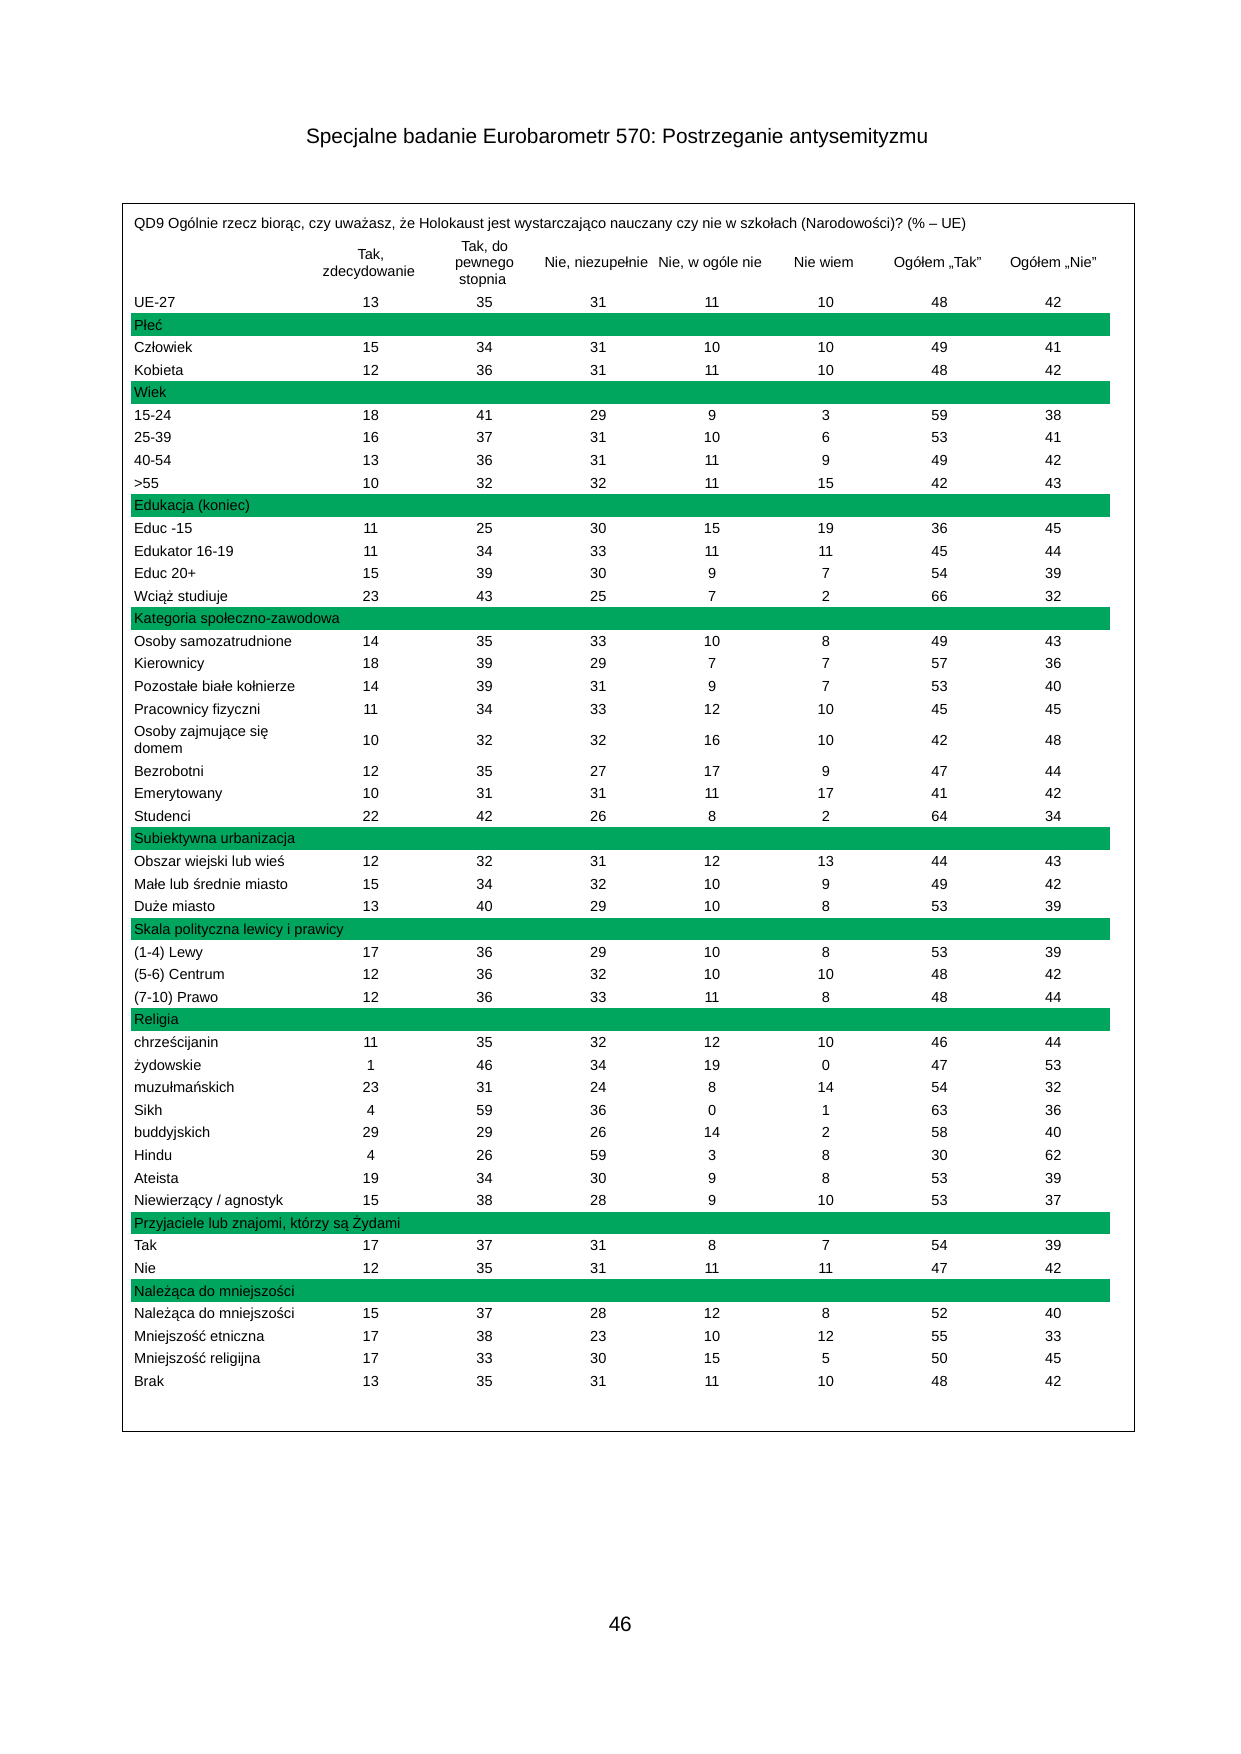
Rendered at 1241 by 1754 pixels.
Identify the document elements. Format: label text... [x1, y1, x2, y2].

table_cell 26 [541, 1121, 655, 1144]
table_cell 39 [996, 562, 1110, 584]
table_cell 7 [769, 652, 882, 675]
table_cell 34 [428, 1166, 541, 1189]
table_cell 12 [655, 698, 769, 720]
table_cell 10 [769, 1189, 882, 1212]
table_cell 39 [996, 1166, 1110, 1189]
table_cell Nie wiem [769, 235, 882, 291]
table_cell 10 [769, 359, 882, 381]
table_cell 35 [428, 630, 541, 652]
table_cell Pracownicy fizyczni [131, 698, 314, 720]
table_cell 36 [996, 1099, 1110, 1121]
table_cell 34 [428, 698, 541, 720]
table_cell 59 [883, 404, 996, 426]
table_cell 11 [314, 517, 427, 539]
table_cell 45 [996, 698, 1110, 720]
table_cell 1 [769, 1099, 882, 1121]
table_cell 32 [541, 471, 655, 494]
table_cell 30 [541, 562, 655, 584]
table_cell 11 [655, 986, 769, 1008]
table_cell 34 [428, 539, 541, 562]
table_cell 48 [883, 359, 996, 381]
table_cell Człowiek [131, 336, 314, 358]
table_cell 30 [541, 1347, 655, 1370]
table_cell 6 [769, 426, 882, 449]
table_cell 40 [996, 1302, 1110, 1324]
table_cell 10 [314, 782, 427, 805]
table_cell 63 [883, 1099, 996, 1121]
table_cell 31 [541, 336, 655, 358]
table_cell 43 [428, 585, 541, 607]
table_cell muzułmańskich [131, 1076, 314, 1098]
table_cell Wiek [131, 381, 1110, 404]
table_cell 40 [996, 675, 1110, 697]
table_cell 31 [541, 1370, 655, 1392]
table_cell 4 [314, 1144, 427, 1166]
table_cell 48 [996, 720, 1110, 759]
table_cell 33 [428, 1347, 541, 1370]
table_cell Niewierzący / agnostyk [131, 1189, 314, 1212]
table_cell 7 [655, 585, 769, 607]
table_cell Kobieta [131, 359, 314, 381]
table_cell 12 [655, 850, 769, 872]
table_cell Studenci [131, 805, 314, 827]
table_cell 54 [883, 562, 996, 584]
table_cell 30 [883, 1144, 996, 1166]
table_cell 4 [314, 1099, 427, 1121]
table_cell Przyjaciele lub znajomi, którzy są Żydami [131, 1212, 1110, 1234]
table_cell 14 [655, 1121, 769, 1144]
table_cell 29 [541, 404, 655, 426]
table_cell 13 [769, 850, 882, 872]
table_cell 14 [314, 675, 427, 697]
table_cell Kierownicy [131, 652, 314, 675]
table_cell 12 [314, 850, 427, 872]
table_cell 10 [769, 698, 882, 720]
table_cell 15 [314, 562, 427, 584]
table_cell 59 [541, 1144, 655, 1166]
table_cell 44 [883, 850, 996, 872]
table_cell 13 [314, 449, 427, 471]
table_cell 42 [996, 449, 1110, 471]
table_cell Tak, zdecydowanie [314, 235, 427, 291]
table_cell 40-54 [131, 449, 314, 471]
table_cell 25 [428, 517, 541, 539]
table_cell Nie, w ogóle nie [655, 235, 769, 291]
table_cell Edukacja (koniec) [131, 494, 1110, 517]
table_cell 36 [428, 963, 541, 986]
table_cell 15 [314, 1189, 427, 1212]
table_cell 44 [996, 986, 1110, 1008]
table_cell 33 [996, 1325, 1110, 1347]
table_cell 31 [541, 1257, 655, 1279]
table_cell 10 [655, 940, 769, 963]
table_cell 12 [314, 986, 427, 1008]
table_cell 11 [655, 359, 769, 381]
table_cell Nie [131, 1257, 314, 1279]
table_cell 8 [769, 986, 882, 1008]
table_cell 19 [769, 517, 882, 539]
table_cell Hindu [131, 1144, 314, 1166]
table_cell 66 [883, 585, 996, 607]
table_cell 36 [428, 359, 541, 381]
table_cell 11 [314, 1031, 427, 1053]
table_cell 30 [541, 517, 655, 539]
table_cell 47 [883, 1053, 996, 1076]
table_cell żydowskie [131, 1053, 314, 1076]
table_cell 39 [428, 562, 541, 584]
table_cell 42 [996, 359, 1110, 381]
table_cell 13 [314, 895, 427, 918]
table_cell [131, 235, 314, 291]
table_cell 41 [883, 782, 996, 805]
table_cell 10 [655, 426, 769, 449]
table_cell 37 [428, 1234, 541, 1257]
table_cell 42 [996, 291, 1110, 313]
table_cell 41 [996, 336, 1110, 358]
table_cell 9 [655, 1189, 769, 1212]
table_cell 23 [314, 585, 427, 607]
table_cell (5-6) Centrum [131, 963, 314, 986]
table_cell 36 [428, 449, 541, 471]
table_cell 9 [655, 404, 769, 426]
table_cell 12 [314, 359, 427, 381]
table_cell Educ -15 [131, 517, 314, 539]
table_cell 42 [996, 963, 1110, 986]
table_cell 43 [996, 471, 1110, 494]
table_cell Ateista [131, 1166, 314, 1189]
table_cell 46 [428, 1053, 541, 1076]
table_cell 53 [883, 426, 996, 449]
table_cell 59 [428, 1099, 541, 1121]
table_cell 14 [314, 630, 427, 652]
table_cell 10 [769, 963, 882, 986]
table_cell 32 [996, 1076, 1110, 1098]
table_cell 14 [769, 1076, 882, 1098]
table_cell 31 [428, 782, 541, 805]
table_cell 11 [655, 449, 769, 471]
table_cell 62 [996, 1144, 1110, 1166]
table_cell 34 [541, 1053, 655, 1076]
table_cell 22 [314, 805, 427, 827]
table_cell 44 [996, 760, 1110, 782]
table_cell 29 [428, 1121, 541, 1144]
table_cell 17 [314, 1347, 427, 1370]
table_cell 31 [541, 1234, 655, 1257]
table_cell Nie, niezupełnie [541, 235, 655, 291]
table_cell 8 [769, 940, 882, 963]
table_cell 33 [541, 986, 655, 1008]
table_cell 13 [314, 291, 427, 313]
table_cell Brak [131, 1370, 314, 1392]
table_cell >55 [131, 471, 314, 494]
table_cell 35 [428, 291, 541, 313]
table_cell Emerytowany [131, 782, 314, 805]
table_cell 28 [541, 1189, 655, 1212]
table_cell 32 [428, 720, 541, 759]
table_cell 45 [996, 1347, 1110, 1370]
table_cell 11 [314, 698, 427, 720]
table_cell 18 [314, 652, 427, 675]
table_cell 37 [428, 426, 541, 449]
table_cell 23 [314, 1076, 427, 1098]
table_cell 29 [541, 652, 655, 675]
table_cell 28 [541, 1302, 655, 1324]
table_cell 10 [769, 720, 882, 759]
table_cell 42 [883, 471, 996, 494]
table_cell 53 [883, 895, 996, 918]
table_cell 10 [769, 336, 882, 358]
table_cell 31 [541, 850, 655, 872]
table_cell 13 [314, 1370, 427, 1392]
table_cell 50 [883, 1347, 996, 1370]
table_cell Kategoria społeczno-zawodowa [131, 607, 1110, 630]
table_cell Ogółem „Nie” [996, 235, 1110, 291]
table_cell 5 [769, 1347, 882, 1370]
table_cell 64 [883, 805, 996, 827]
table_cell 48 [883, 291, 996, 313]
table_cell 3 [769, 404, 882, 426]
table_cell 44 [996, 539, 1110, 562]
table_cell 32 [996, 585, 1110, 607]
table_cell 32 [541, 720, 655, 759]
table_cell 11 [655, 471, 769, 494]
table_cell 29 [314, 1121, 427, 1144]
table_cell 9 [769, 873, 882, 895]
table_cell 19 [314, 1166, 427, 1189]
table_cell 15 [655, 517, 769, 539]
table_cell 10 [655, 895, 769, 918]
table_cell 49 [883, 336, 996, 358]
table_cell 15 [314, 873, 427, 895]
table_cell 49 [883, 630, 996, 652]
table_cell 11 [655, 291, 769, 313]
table_cell 23 [541, 1325, 655, 1347]
table_cell 11 [314, 539, 427, 562]
table_cell 10 [769, 1370, 882, 1392]
table_cell 25 [541, 585, 655, 607]
table_cell Sikh [131, 1099, 314, 1121]
table_cell 26 [541, 805, 655, 827]
table_cell 1 [314, 1053, 427, 1076]
table_cell 57 [883, 652, 996, 675]
table_cell 11 [769, 539, 882, 562]
table_cell 53 [883, 1189, 996, 1212]
table_cell Educ 20+ [131, 562, 314, 584]
table_cell Bezrobotni [131, 760, 314, 782]
table_cell 43 [996, 850, 1110, 872]
table_cell 17 [314, 1325, 427, 1347]
table_cell Należąca do mniejszości [131, 1302, 314, 1324]
table_cell 46 [883, 1031, 996, 1053]
table_cell 39 [996, 940, 1110, 963]
table_cell 38 [996, 404, 1110, 426]
table_cell 36 [428, 986, 541, 1008]
table_cell 7 [769, 675, 882, 697]
table_cell 31 [541, 449, 655, 471]
table_cell Małe lub średnie miasto [131, 873, 314, 895]
table_cell 9 [655, 562, 769, 584]
table_cell 9 [769, 449, 882, 471]
table_cell Pozostałe białe kołnierze [131, 675, 314, 697]
table_cell 8 [655, 1076, 769, 1098]
table_cell 37 [996, 1189, 1110, 1212]
table_cell 10 [655, 336, 769, 358]
table_cell Skala polityczna lewicy i prawicy [131, 918, 1110, 940]
table_cell 9 [769, 760, 882, 782]
table_cell 10 [314, 471, 427, 494]
table_cell 49 [883, 449, 996, 471]
table_cell (1-4) Lewy [131, 940, 314, 963]
table_cell 49 [883, 873, 996, 895]
table_cell 11 [769, 1257, 882, 1279]
table_cell 36 [996, 652, 1110, 675]
table_cell 15-24 [131, 404, 314, 426]
table_cell 31 [541, 359, 655, 381]
table_cell 43 [996, 630, 1110, 652]
table_cell 42 [996, 873, 1110, 895]
table_cell 53 [996, 1053, 1110, 1076]
table_cell Duże miasto [131, 895, 314, 918]
table_cell 17 [314, 940, 427, 963]
table_cell Ogółem „Tak” [883, 235, 996, 291]
table_cell 19 [655, 1053, 769, 1076]
table_cell 32 [541, 873, 655, 895]
table_cell 8 [769, 1166, 882, 1189]
table_cell Osoby zajmujące się domem [131, 720, 314, 759]
table_cell 8 [769, 895, 882, 918]
table_cell 40 [996, 1121, 1110, 1144]
table_cell Religia [131, 1008, 1110, 1031]
table_cell 45 [883, 698, 996, 720]
table_cell 42 [996, 1370, 1110, 1392]
table_cell Płeć [131, 313, 1110, 336]
table_cell 33 [541, 630, 655, 652]
table_cell 8 [655, 805, 769, 827]
table_cell Osoby samozatrudnione [131, 630, 314, 652]
table_cell 11 [655, 782, 769, 805]
table_cell 48 [883, 1370, 996, 1392]
table_cell (7-10) Prawo [131, 986, 314, 1008]
table_cell 45 [883, 539, 996, 562]
table_cell Subiektywna urbanizacja [131, 827, 1110, 850]
table_cell 10 [769, 1031, 882, 1053]
table_cell 15 [655, 1347, 769, 1370]
table_cell 10 [655, 1325, 769, 1347]
table_cell 17 [769, 782, 882, 805]
table_cell Tak [131, 1234, 314, 1257]
table_cell 12 [769, 1325, 882, 1347]
table_cell 29 [541, 940, 655, 963]
table_cell 53 [883, 940, 996, 963]
table_cell buddyjskich [131, 1121, 314, 1144]
table_cell 9 [655, 675, 769, 697]
table_cell 31 [541, 426, 655, 449]
table_cell 8 [655, 1234, 769, 1257]
table_cell 40 [428, 895, 541, 918]
table_cell 34 [428, 336, 541, 358]
table_cell 12 [655, 1031, 769, 1053]
table_cell 54 [883, 1076, 996, 1098]
table_cell 42 [883, 720, 996, 759]
table_cell 42 [996, 1257, 1110, 1279]
table_cell 36 [883, 517, 996, 539]
table_cell 32 [428, 850, 541, 872]
table_cell 32 [541, 1031, 655, 1053]
table_cell 10 [655, 963, 769, 986]
table_cell Tak, do pewnego stopnia [428, 235, 541, 291]
table_cell 48 [883, 986, 996, 1008]
table_cell 34 [996, 805, 1110, 827]
table_cell 42 [996, 782, 1110, 805]
table_cell 7 [655, 652, 769, 675]
table_cell 32 [541, 963, 655, 986]
table_cell 33 [541, 539, 655, 562]
table_cell 39 [428, 652, 541, 675]
table_cell 8 [769, 630, 882, 652]
table_cell 32 [428, 471, 541, 494]
table_cell 31 [541, 782, 655, 805]
table_cell 39 [428, 675, 541, 697]
table_cell 47 [883, 1257, 996, 1279]
table_cell 31 [428, 1076, 541, 1098]
table_cell 3 [655, 1144, 769, 1166]
table_cell 25-39 [131, 426, 314, 449]
table_cell 2 [769, 805, 882, 827]
table_cell 42 [428, 805, 541, 827]
table_cell Należąca do mniejszości [131, 1279, 1110, 1302]
table_cell chrześcijanin [131, 1031, 314, 1053]
table_cell 17 [655, 760, 769, 782]
table_cell 34 [428, 873, 541, 895]
table_cell 12 [314, 760, 427, 782]
table_cell 16 [314, 426, 427, 449]
table_cell 33 [541, 698, 655, 720]
table_cell 10 [769, 291, 882, 313]
table_cell 38 [428, 1325, 541, 1347]
table_cell 18 [314, 404, 427, 426]
table_cell 53 [883, 675, 996, 697]
table_cell 2 [769, 585, 882, 607]
table_cell 48 [883, 963, 996, 986]
table_cell Wciąż studiuje [131, 585, 314, 607]
table_cell 35 [428, 1031, 541, 1053]
table_cell 54 [883, 1234, 996, 1257]
table_cell 12 [655, 1302, 769, 1324]
table_cell 39 [996, 895, 1110, 918]
table_cell 8 [769, 1302, 882, 1324]
table_cell 10 [655, 873, 769, 895]
table_cell 39 [996, 1234, 1110, 1257]
table_cell 9 [655, 1166, 769, 1189]
table_cell Mniejszość religijna [131, 1347, 314, 1370]
table_cell 52 [883, 1302, 996, 1324]
table_cell 44 [996, 1031, 1110, 1053]
table_cell 53 [883, 1166, 996, 1189]
table_header QD9 Ogólnie rzecz biorąc, czy uważasz, że Holokaust jest wystarczająco nauczany czy nie w szkołach (Narodowości)? (% – UE) [131, 212, 1110, 234]
table_cell 58 [883, 1121, 996, 1144]
table_cell 37 [428, 1302, 541, 1324]
table_cell 12 [314, 1257, 427, 1279]
table_cell 31 [541, 675, 655, 697]
table_cell 0 [655, 1099, 769, 1121]
table_cell 15 [314, 336, 427, 358]
table_cell 11 [655, 1370, 769, 1392]
table_cell 35 [428, 760, 541, 782]
table_cell 7 [769, 1234, 882, 1257]
table_cell 29 [541, 895, 655, 918]
table_cell 30 [541, 1166, 655, 1189]
table_cell 10 [314, 720, 427, 759]
table_cell 11 [655, 1257, 769, 1279]
table_cell 35 [428, 1257, 541, 1279]
table_cell 15 [769, 471, 882, 494]
table_cell 15 [314, 1302, 427, 1324]
table_cell 2 [769, 1121, 882, 1144]
table_cell Edukator 16-19 [131, 539, 314, 562]
table_cell 27 [541, 760, 655, 782]
table_cell 47 [883, 760, 996, 782]
table_cell 0 [769, 1053, 882, 1076]
table_cell 7 [769, 562, 882, 584]
table_cell 41 [996, 426, 1110, 449]
table_cell 41 [428, 404, 541, 426]
table_cell 17 [314, 1234, 427, 1257]
table_cell 8 [769, 1144, 882, 1166]
table_cell Obszar wiejski lub wieś [131, 850, 314, 872]
table_cell 31 [541, 291, 655, 313]
table_cell 12 [314, 963, 427, 986]
table_cell UE-27 [131, 291, 314, 313]
table_cell 45 [996, 517, 1110, 539]
table_cell 26 [428, 1144, 541, 1166]
table_cell 11 [655, 539, 769, 562]
table_cell Mniejszość etniczna [131, 1325, 314, 1347]
table_cell 24 [541, 1076, 655, 1098]
table_cell 55 [883, 1325, 996, 1347]
table_cell 10 [655, 630, 769, 652]
table_cell 35 [428, 1370, 541, 1392]
table_cell 36 [428, 940, 541, 963]
table_cell 36 [541, 1099, 655, 1121]
table_cell 38 [428, 1189, 541, 1212]
table_cell 16 [655, 720, 769, 759]
